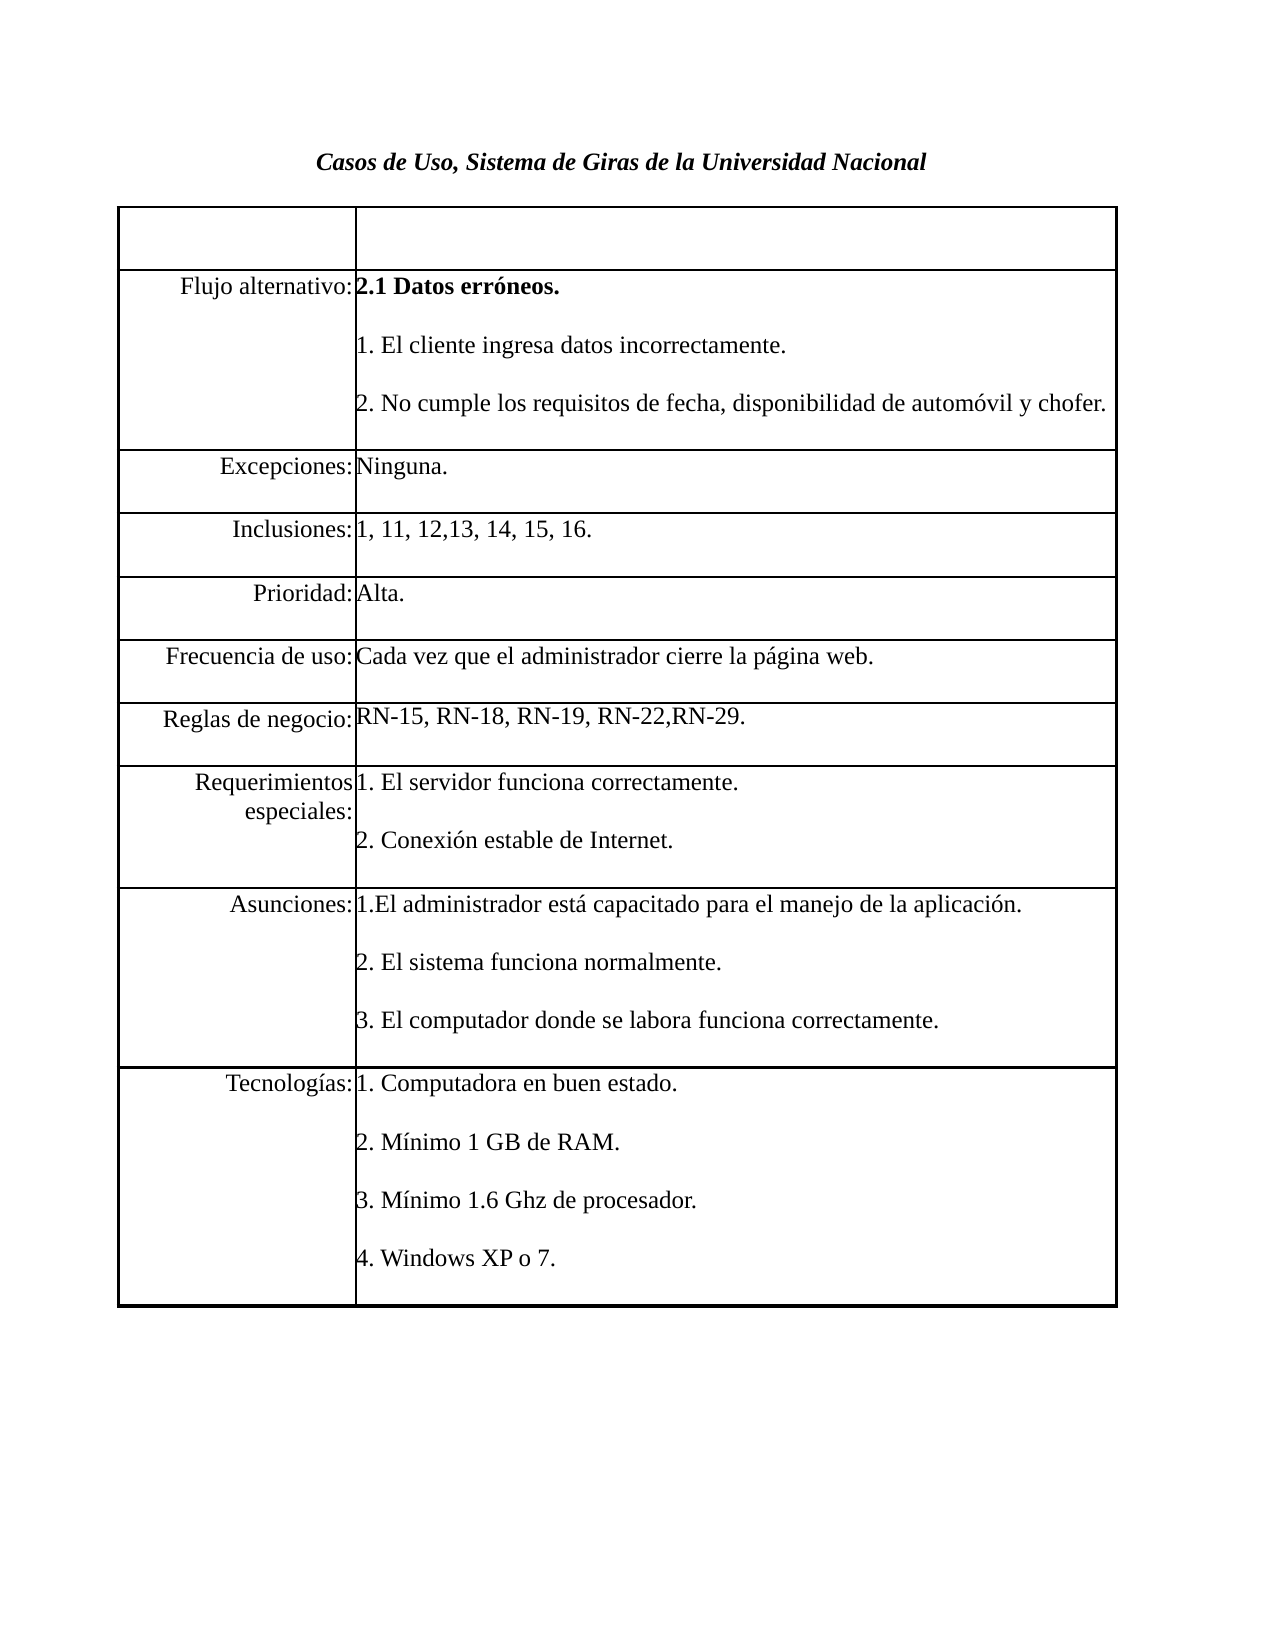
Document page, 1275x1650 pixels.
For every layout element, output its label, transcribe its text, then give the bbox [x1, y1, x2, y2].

table_cell Alta. [357, 578, 1115, 639]
table_cell RN-15, RN-18, RN-19, RN-22,RN-29. [357, 704, 1115, 765]
table_cell [357, 208, 1115, 269]
table_cell Inclusiones: [120, 514, 355, 576]
table_cell Ninguna. [357, 451, 1115, 512]
table_cell Cada vez que el administrador cierre la página web. [357, 641, 1115, 702]
table_cell [120, 208, 355, 269]
table_cell 1.El administrador está capacitado para el manejo de la aplicación. 2. El sistema funciona normalmente. 3. El computador donde se labora funciona correctamente. [357, 889, 1115, 1066]
table_cell Excepciones: [120, 451, 355, 512]
table_cell Reglas de negocio: [120, 704, 355, 765]
table_cell 1, 11, 12,13, 14, 15, 16. [357, 514, 1115, 576]
table_cell Flujo alternativo: [120, 271, 355, 449]
table_cell Tecnologías: [120, 1069, 355, 1304]
table_cell Asunciones: [120, 889, 355, 1066]
table_cell 1. El servidor funciona correctamente. 2. Conexión estable de Internet. [357, 767, 1115, 887]
table_cell 2.1 Datos erróneos. 1. El cliente ingresa datos incorrectamente. 2. No cumple los requisitos de fecha, disponibilidad de automóvil y chofer. [357, 271, 1115, 449]
table_cell Prioridad: [120, 578, 355, 639]
table_cell 1. Computadora en buen estado. 2. Mínimo 1 GB de RAM. 3. Mínimo 1.6 Ghz de procesador. 4. Windows XP o 7. [357, 1069, 1115, 1304]
table_cell Requerimientos especiales: [120, 767, 355, 887]
table_cell Frecuencia de uso: [120, 641, 355, 702]
